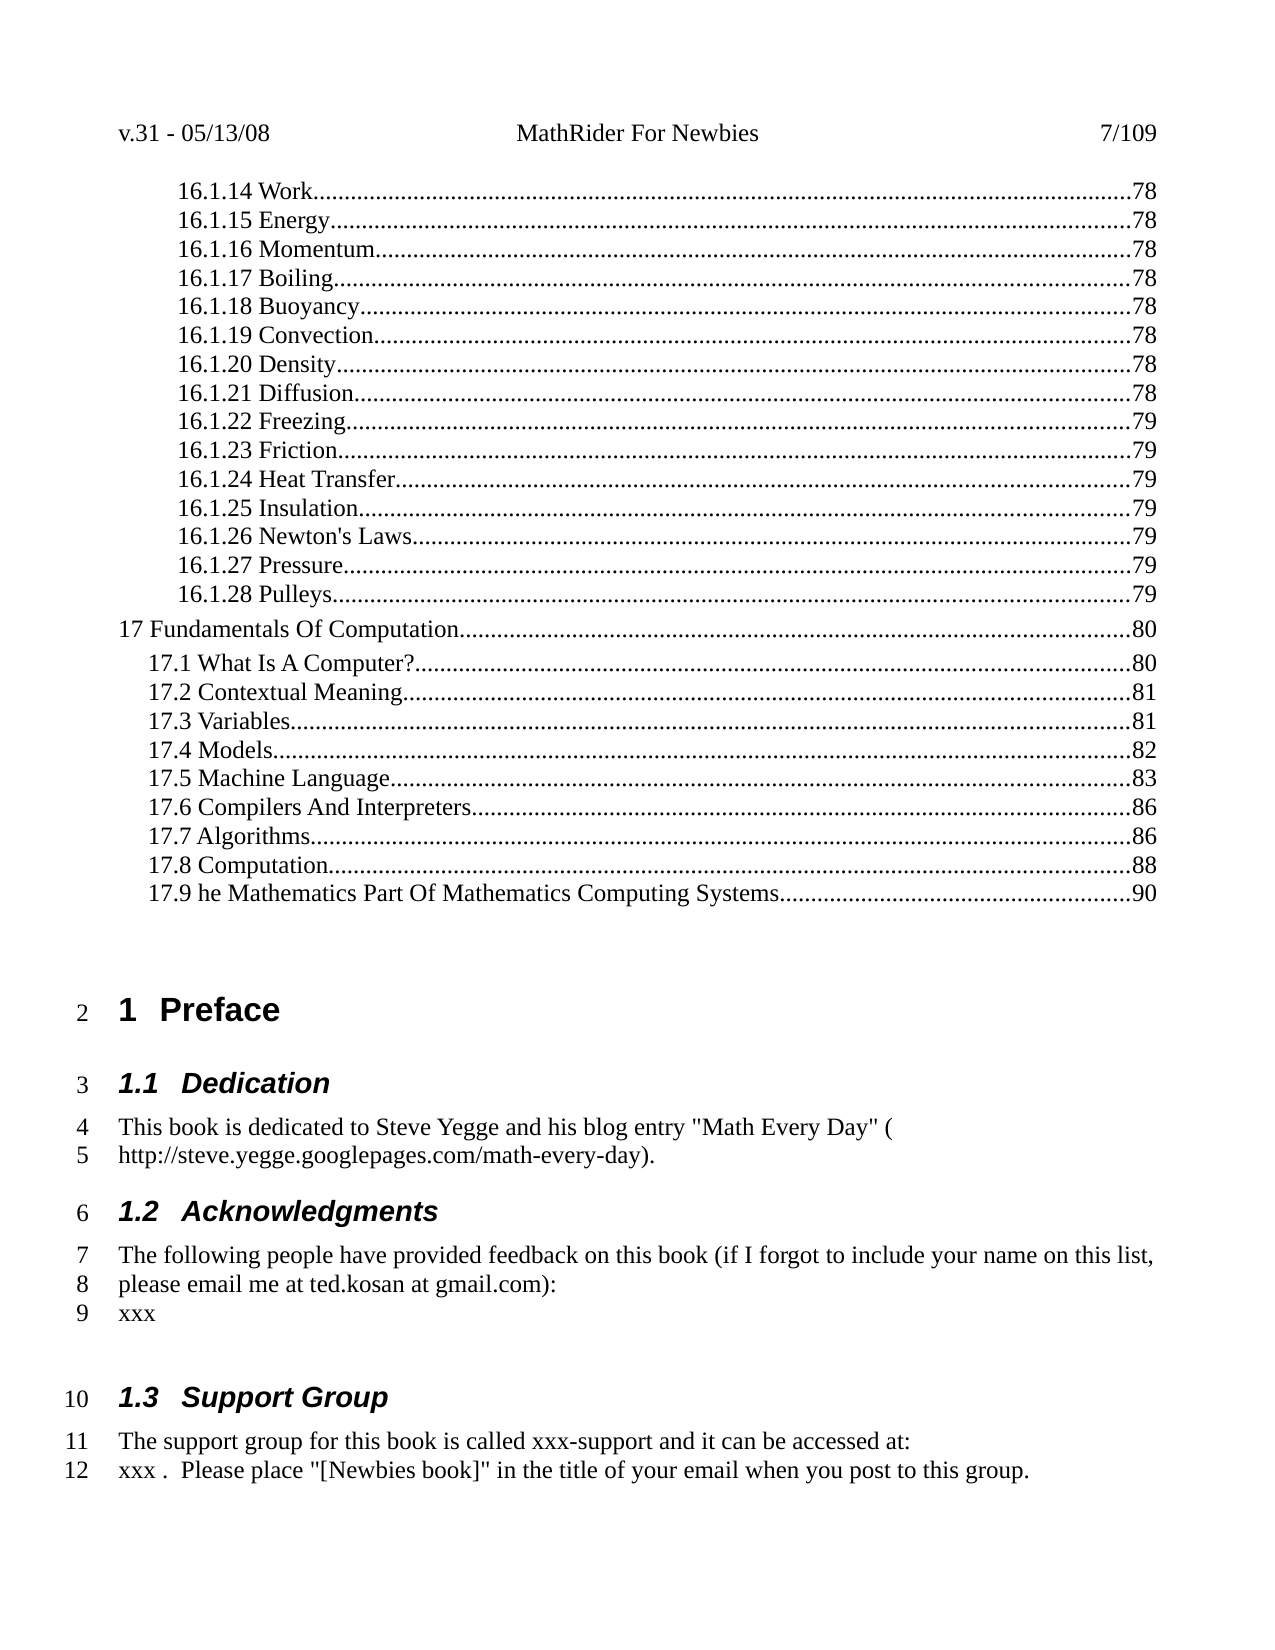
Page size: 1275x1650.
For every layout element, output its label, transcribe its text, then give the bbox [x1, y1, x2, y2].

text The support group for this book is called xxx-support and it can be accessed at: [118, 1426, 1157, 1455]
text 17 Fundamentals Of Computation 80 [118, 614, 1157, 642]
subtitle Support Group [118, 1380, 1157, 1414]
text 16.1.14 Work 78 [177, 176, 1157, 205]
text 17.5 Machine Language 83 [148, 763, 1157, 792]
text 16.1.26 Newton's Laws 79 [177, 521, 1157, 550]
subtitle Acknowledgments [118, 1194, 1157, 1228]
text 16.1.23 Friction 79 [177, 435, 1157, 464]
text 17.3 Variables 81 [148, 706, 1157, 735]
text 17.6 Compilers And Interpreters 86 [148, 792, 1157, 821]
text 16.1.16 Momentum 78 [177, 234, 1157, 263]
text xxx [118, 1298, 1157, 1327]
text 17.9 he Mathematics Part Of Mathematics Computing Systems 90 [148, 878, 1157, 907]
text 16.1.18 Buoyancy 78 [177, 291, 1157, 320]
text 17.4 Models 82 [148, 735, 1157, 763]
text This book is dedicated to Steve Yegge and his blog entry "Math Every Day" ( http://steve.yegge.googlepages.com/math-every-day). [118, 1112, 1157, 1169]
text The following people have provided feedback on this book (if I forgot to include your name on this list, please email me at ted.kosan at gmail.com): [118, 1240, 1157, 1298]
text 16.1.27 Pressure 79 [177, 550, 1157, 579]
text 16.1.28 Pulleys 79 [177, 579, 1157, 608]
subtitle Preface [118, 990, 1157, 1028]
text 16.1.24 Heat Transfer 79 [177, 464, 1157, 493]
text 16.1.15 Energy 78 [177, 205, 1157, 234]
text 16.1.25 Insulation 79 [177, 493, 1157, 521]
text 16.1.19 Convection 78 [177, 320, 1157, 349]
text 16.1.17 Boiling 78 [177, 263, 1157, 291]
text 17.8 Computation 88 [148, 850, 1157, 878]
text 17.1 What Is A Computer? 80 [148, 648, 1157, 677]
text 16.1.22 Freezing 79 [177, 406, 1157, 435]
text xxx . Please place "[Newbies book]" in the title of your email when you post to this group. [118, 1455, 1157, 1484]
subtitle Dedication [118, 1066, 1157, 1099]
text 16.1.21 Diffusion 78 [177, 378, 1157, 406]
text 17.7 Algorithms 86 [148, 821, 1157, 850]
text 17.2 Contextual Meaning 81 [148, 677, 1157, 706]
text 16.1.20 Density 78 [177, 349, 1157, 378]
